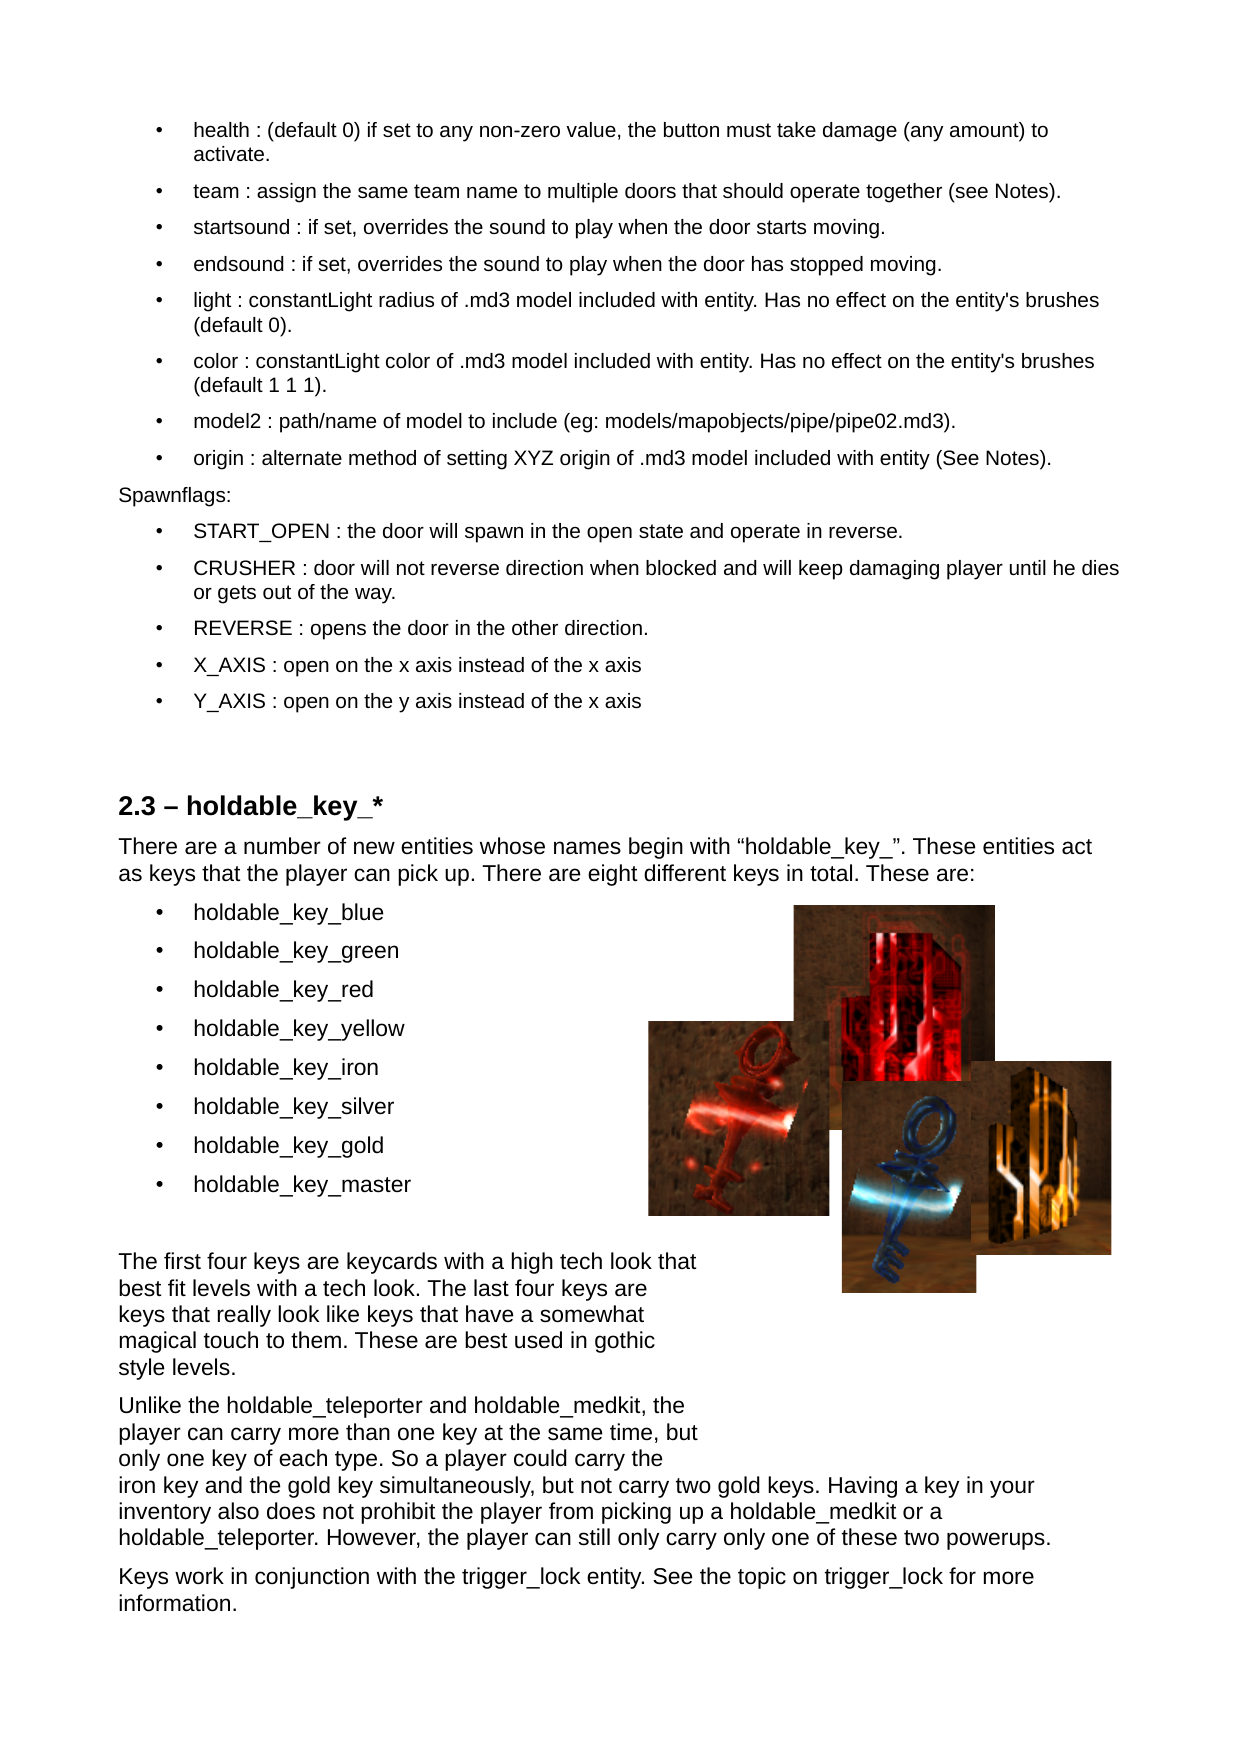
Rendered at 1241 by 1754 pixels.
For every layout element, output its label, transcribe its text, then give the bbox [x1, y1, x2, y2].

list Y_AXIS : open on the y axis instead of the x axis [156, 689, 1122, 713]
list team : assign the same team name to multiple doors that should operate together (see Notes). [156, 179, 1122, 203]
list REVERSE : opens the door in the other direction. [156, 616, 1122, 640]
list [995, 976, 1122, 1003]
list START_OPEN : the door will spawn in the open state and operate in reverse. [156, 519, 1122, 543]
list holdable_key_gold [156, 1132, 648, 1158]
list holdable_key_silver [156, 1093, 648, 1119]
subtitle 2.3 – holdable_key_* [118, 789, 1122, 821]
list holdable_key_master [156, 1171, 648, 1197]
list [995, 1054, 1122, 1080]
list holdable_key_blue [156, 898, 1122, 925]
list holdable_key_green [156, 937, 793, 964]
picture [648, 905, 1112, 1293]
list health : (default 0) if set to any non-zero value, the button must take damage (any amount) to activate. [156, 118, 1122, 166]
list color : constantLight color of .md3 model included with entity. Has no effect on the entity's brushes (default 1 1 1). [156, 349, 1122, 397]
list origin : alternate method of setting XYZ origin of .md3 model included with entity (See Notes). [156, 446, 1122, 470]
list holdable_key_iron [156, 1054, 648, 1080]
list endsound : if set, overrides the sound to play when the door has stopped moving. [156, 252, 1122, 276]
list light : constantLight radius of .md3 model included with entity. Has no effect on the entity's brushes (default 0). [156, 288, 1122, 336]
list holdable_key_red [156, 976, 793, 1003]
text Keys work in conjunction with the trigger_lock entity. See the topic on trigger_lock for more information. [118, 1563, 1122, 1616]
text Spawnflags: [118, 482, 1122, 506]
list model2 : path/name of model to include (eg: models/mapobjects/pipe/pipe02.md3). [156, 409, 1122, 433]
list [995, 1015, 1122, 1041]
list holdable_key_yellow [156, 1015, 793, 1041]
list startsound : if set, overrides the sound to play when the door starts moving. [156, 215, 1122, 239]
list [995, 937, 1122, 964]
text There are a number of new entities whose names begin with “holdable_key_”. These entities act as keys that the player can pick up. There are eight different keys in total. These are: [118, 833, 1122, 886]
list X_AXIS : open on the x axis instead of the x axis [156, 653, 1122, 677]
list CRUSHER : door will not reverse direction when blocked and will keep damaging player until he dies or gets out of the way. [156, 556, 1122, 603]
text The first four keys are keycards with a high tech look that best fit levels with a tech look. The last four keys are keys that really look like keys that have a somewhat magical touch to them. These are best used in gothic style levels. [118, 1248, 1122, 1380]
text Unlike the holdable_teleporter and holdable_medkit, the player can carry more than one key at the same time, but only one key of each type. So a player could carry the iron key and the gold key simultaneously, but not carry two gold keys. Having a key in your inventory also does not prohibit the player from picking up a holdable_medkit or a holdable_teleporter. However, the player can still only carry only one of these two powerups. [118, 1392, 1122, 1551]
